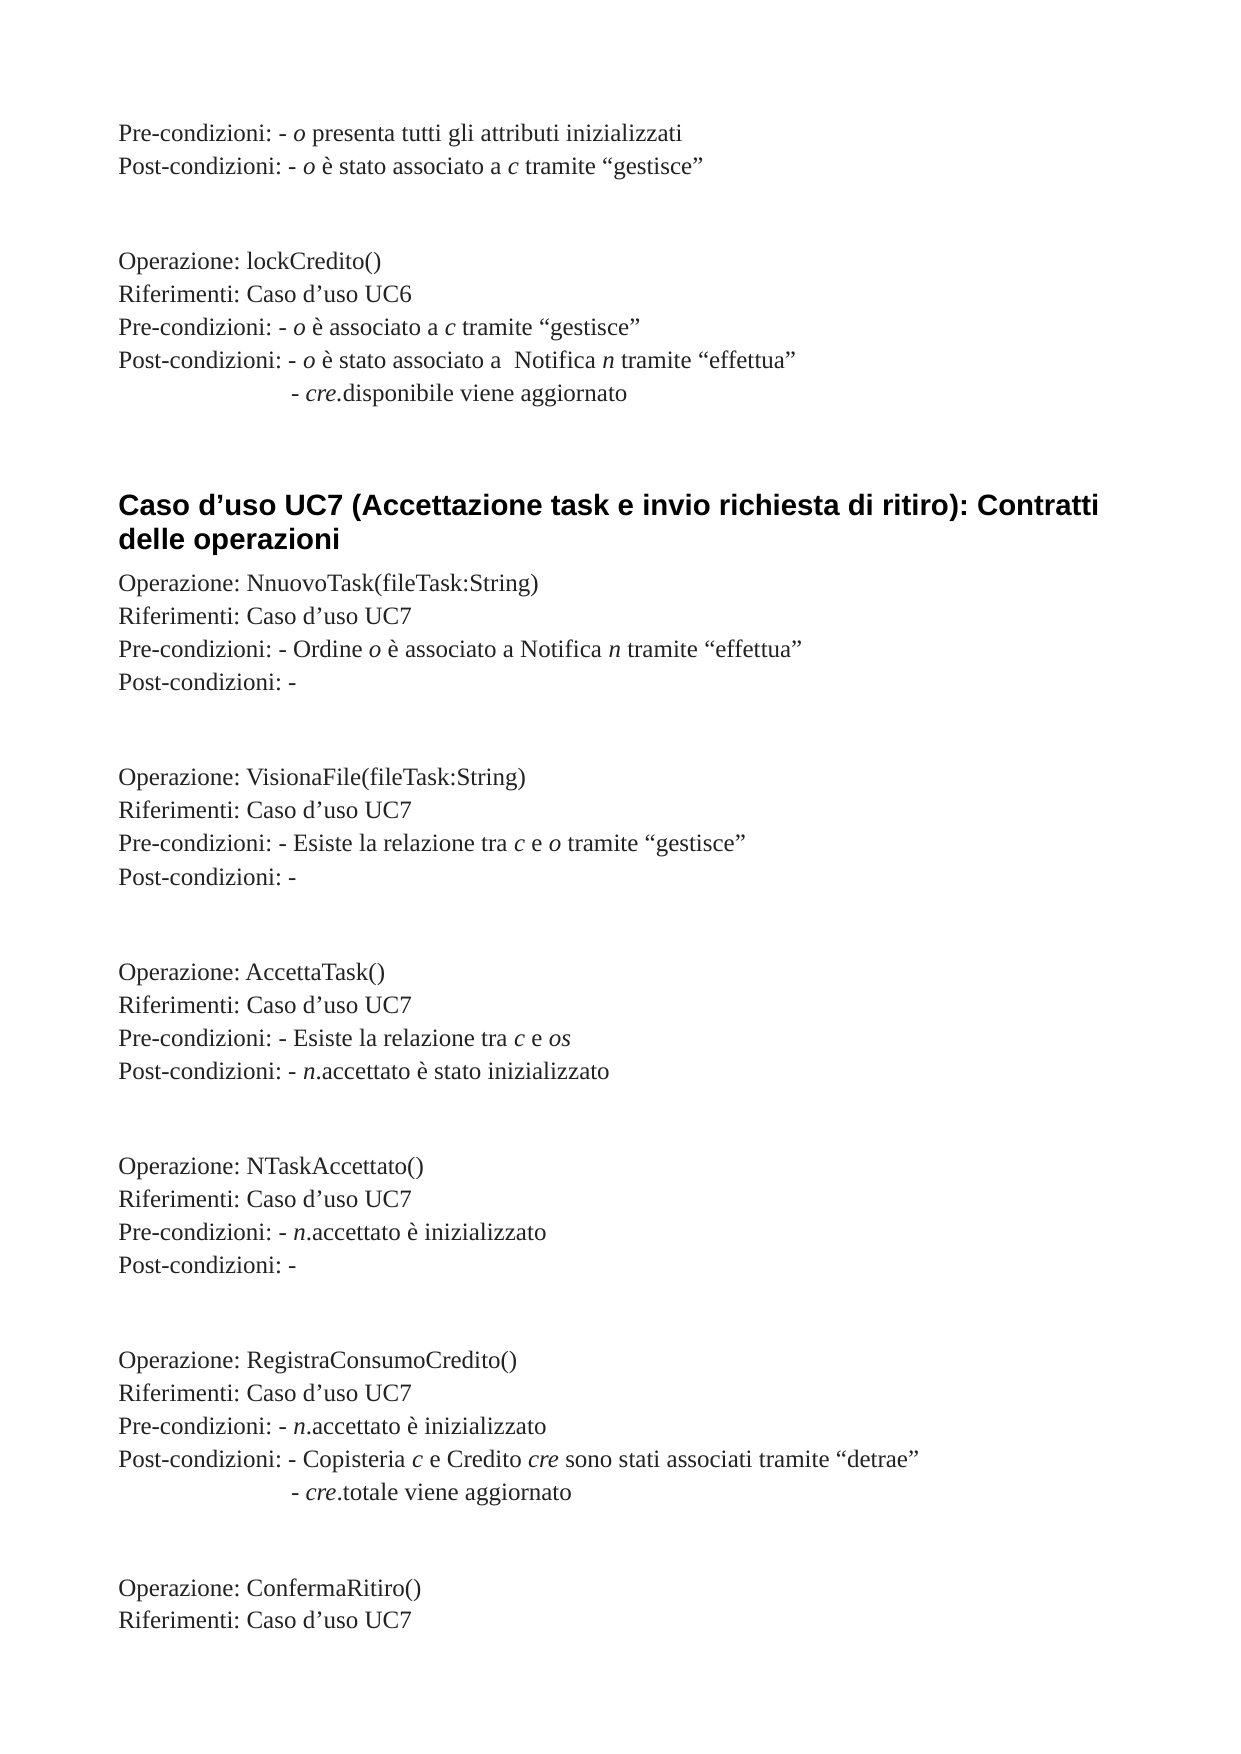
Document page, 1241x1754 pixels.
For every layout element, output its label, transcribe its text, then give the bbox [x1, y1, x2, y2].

text Operazione: NTaskAccettato() Riferimenti: Caso d’uso UC7 Pre-condizioni: - n.accettato è inizializzato Post-condizioni: - [118, 1151, 1122, 1279]
text Operazione: VisionaFile(fileTask:String) Riferimenti: Caso d’uso UC7 Pre-condizioni: - Esiste la relazione tra c e o tramite “gestisce” Post-condizioni: - [118, 762, 1122, 890]
text Pre-condizioni: - o presenta tutti gli attributi inizializzati Post-condizioni: - o è stato associato a c tramite “gestisce” [118, 118, 1122, 180]
subtitle Caso d’uso UC7 (Accettazione task e invio richiesta di ritiro): Contratti delle operazioni [118, 488, 1122, 556]
text Operazione: lockCredito() Riferimenti: Caso d’uso UC6 Pre-condizioni: - o è associato a c tramite “gestisce” Post-condizioni: - o è stato associato a Notifica n tramite “effettua” - cre.disponibile viene aggiornato [118, 246, 1122, 407]
text Operazione: RegistraConsumoCredito() Riferimenti: Caso d’uso UC7 Pre-condizioni: - n.accettato è inizializzato Post-condizioni: - Copisteria c e Credito cre sono stati associati tramite “detrae” - cre.totale viene aggiornato [118, 1345, 1122, 1506]
text Operazione: ConfermaRitiro() Riferimenti: Caso d’uso UC7 [118, 1573, 1122, 1634]
text Operazione: NnuovoTask(fileTask:String) Riferimenti: Caso d’uso UC7 Pre-condizioni: - Ordine o è associato a Notifica n tramite “effettua” Post-condizioni: - [118, 568, 1122, 696]
text Operazione: AccettaTask() Riferimenti: Caso d’uso UC7 Pre-condizioni: - Esiste la relazione tra c e os Post-condizioni: - n.accettato è stato inizializzato [118, 957, 1122, 1084]
